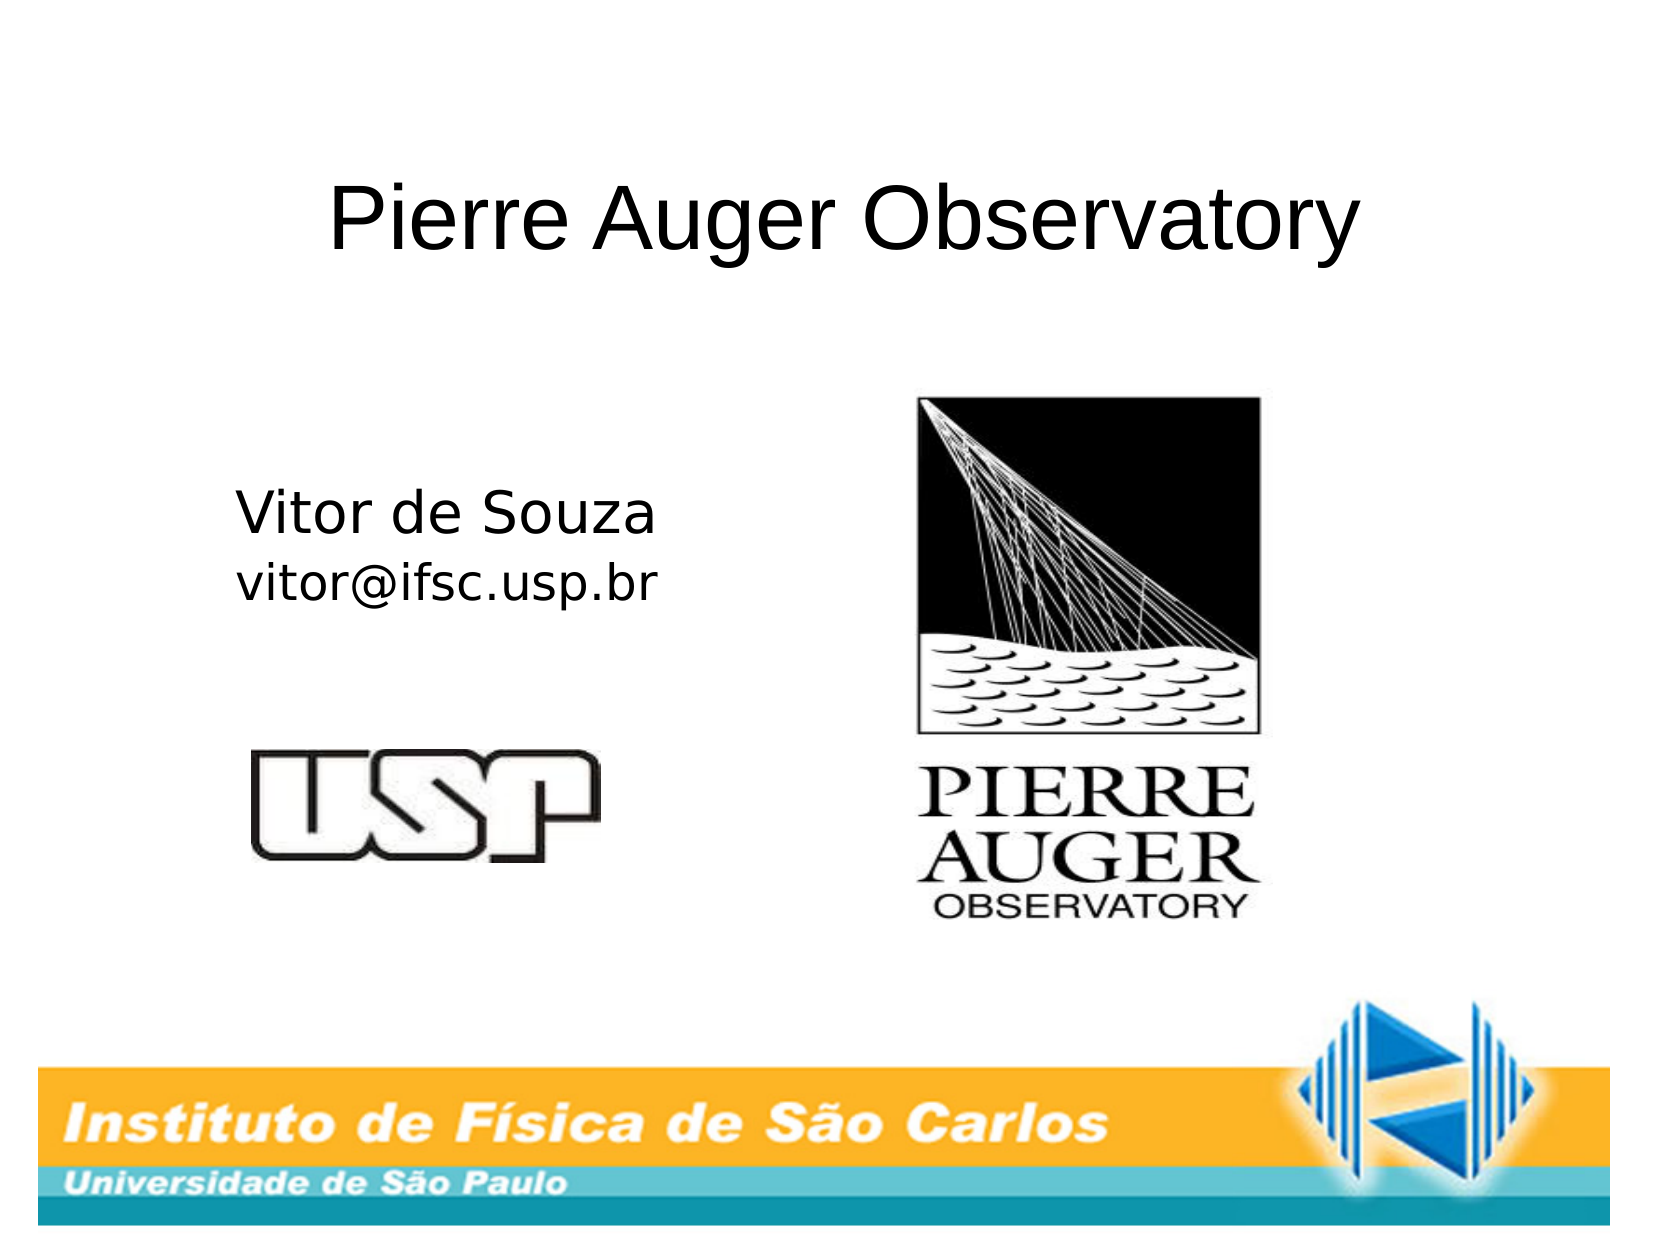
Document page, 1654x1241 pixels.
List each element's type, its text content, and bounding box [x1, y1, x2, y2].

picture [251, 749, 601, 863]
title Pierre Auger Observatory [100, 103, 1590, 332]
picture [38, 989, 1610, 1236]
picture [900, 375, 1276, 938]
subtitle Vitor de Souza vitor@ifsc.usp.br [150, 412, 744, 680]
